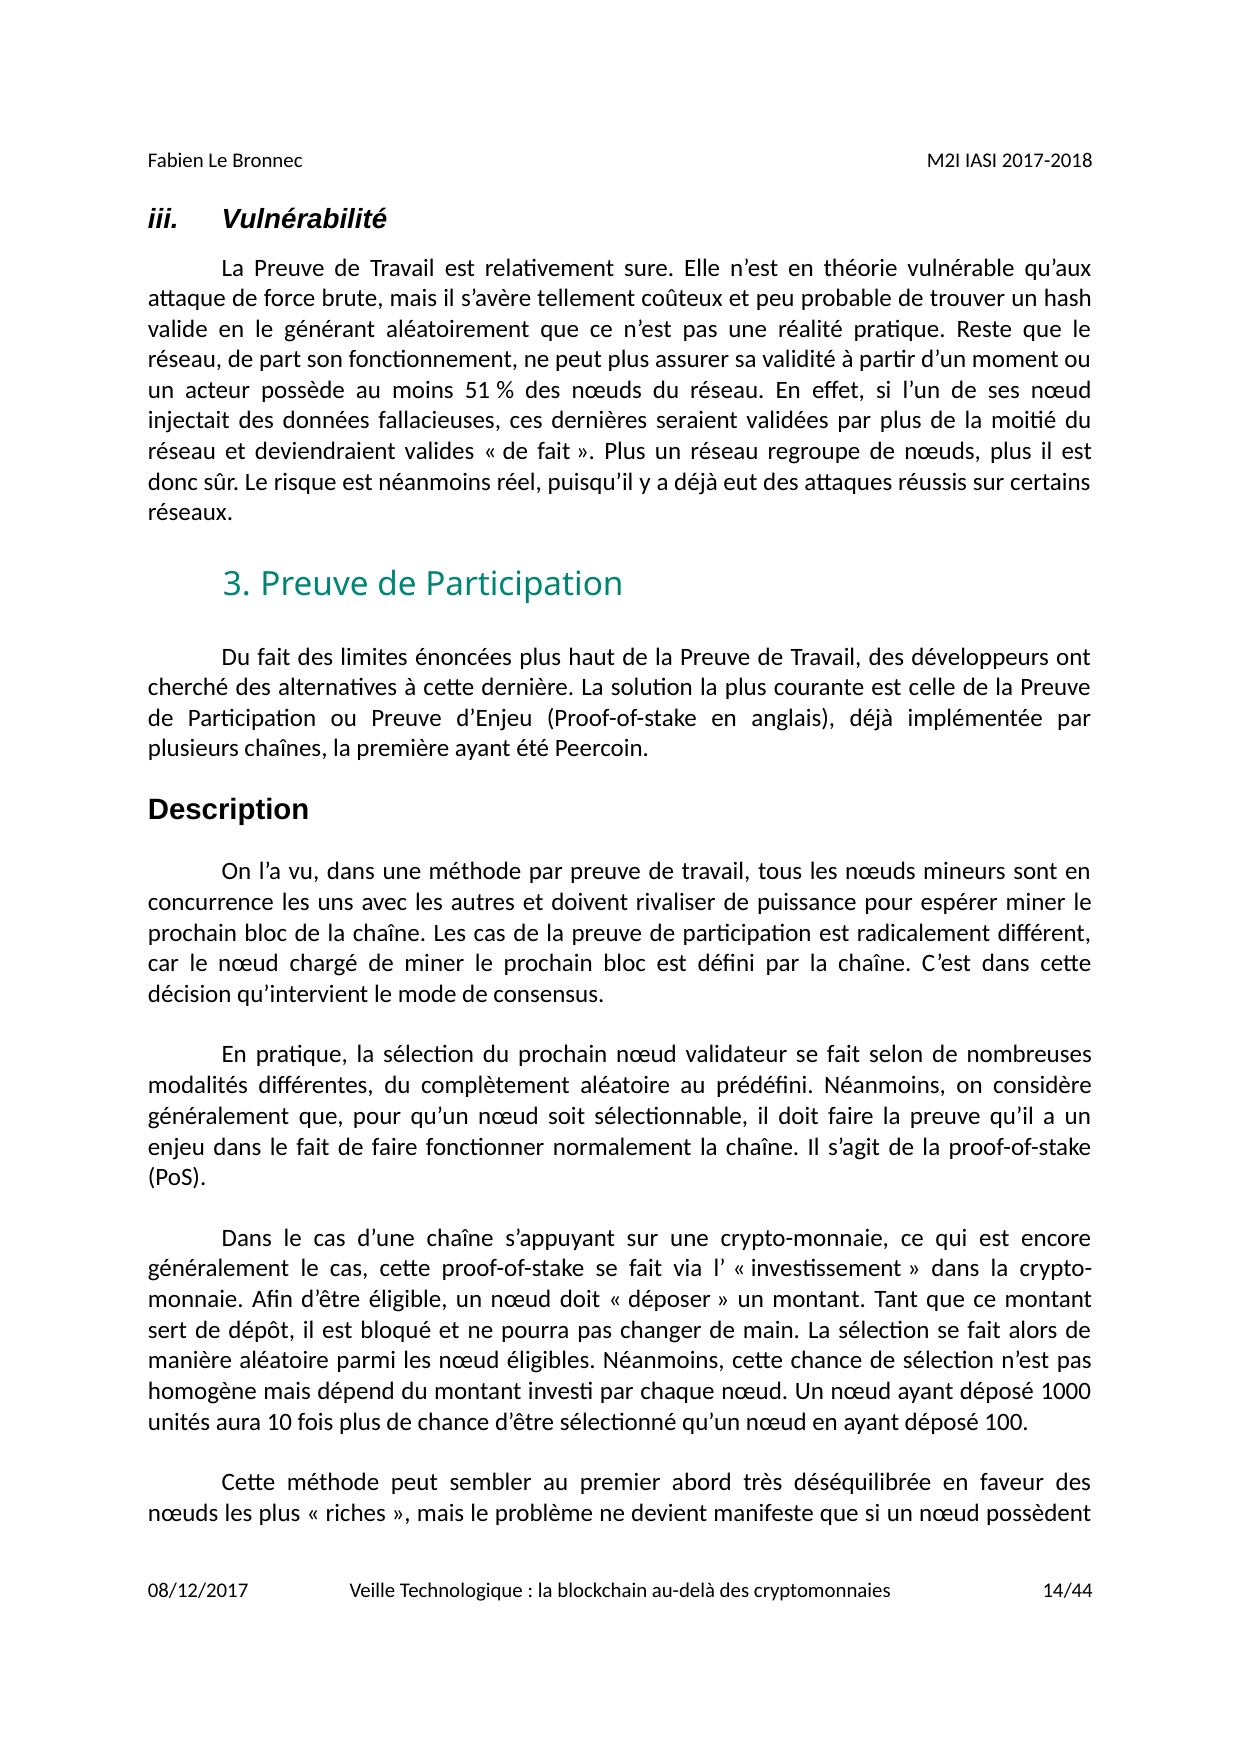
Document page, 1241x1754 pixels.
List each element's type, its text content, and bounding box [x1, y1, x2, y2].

text On l’a vu, dans une méthode par preuve de travail, tous les nœuds mineurs sont en concurrence les uns avec les autres et doivent rivaliser de puissance pour espérer miner le prochain bloc de la chaîne. Les cas de la preuve de participation est radicalement différent, car le nœud chargé de miner le prochain bloc est défini par la chaîne. C’est dans cette décision qu’intervient le mode de consensus. [148, 855, 1093, 1009]
text Du fait des limites énoncées plus haut de la Preuve de Travail, des développeurs ont cherché des alternatives à cette dernière. La solution la plus courante est celle de la Preuve de Participation ou Preuve d’Enjeu (Proof-of-stake en anglais), déjà implémentée par plusieurs chaînes, la première ayant été Peercoin. [148, 641, 1093, 763]
subtitle Vulnérabilité [148, 202, 1093, 234]
text Dans le cas d’une chaîne s’appuyant sur une crypto-monnaie, ce qui est encore généralement le cas, cette proof-of-stake se fait via l’ « investissement » dans la crypto-monnaie. Afin d’être éligible, un nœud doit « déposer » un montant. Tant que ce montant sert de dépôt, il est bloqué et ne pourra pas changer de main. La sélection se fait alors de manière aléatoire parmi les nœud éligibles. Néanmoins, cette chance de sélection n’est pas homogène mais dépend du montant investi par chaque nœud. Un nœud ayant déposé 1000 unités aura 10 fois plus de chance d’être sélectionné qu’un nœud en ayant déposé 100. [148, 1222, 1093, 1437]
text La Preuve de Travail est relativement sure. Elle n’est en théorie vulnérable qu’aux attaque de force brute, mais il s’avère tellement coûteux et peu probable de trouver un hash valide en le générant aléatoirement que ce n’est pas une réalité pratique. Reste que le réseau, de part son fonctionnement, ne peut plus assurer sa validité à partir d’un moment ou un acteur possède au moins 51 % des nœuds du réseau. En effet, si l’un de ses nœud injectait des données fallacieuses, ces dernières seraient validées par plus de la moitié du réseau et deviendraient valides « de fait ». Plus un réseau regroupe de nœuds, plus il est donc sûr. Le risque est néanmoins réel, puisqu’il y a déjà eut des attaques réussis sur certains réseaux. [148, 252, 1093, 527]
subtitle Description [148, 792, 1093, 826]
subtitle Preuve de Participation [223, 560, 1093, 605]
text En pratique, la sélection du prochain nœud validateur se fait selon de nombreuses modalités différentes, du complètement aléatoire au prédéfini. Néanmoins, on considère généralement que, pour qu’un nœud soit sélectionnable, il doit faire la preuve qu’il a un enjeu dans le fait de faire fonctionner normalement la chaîne. Il s’agit de la proof-of-stake (PoS). [148, 1038, 1093, 1192]
text Cette méthode peut sembler au premier abord très déséquilibrée en faveur des nœuds les plus « riches », mais le problème ne devient manifeste que si un nœud possèdent [148, 1466, 1093, 1527]
